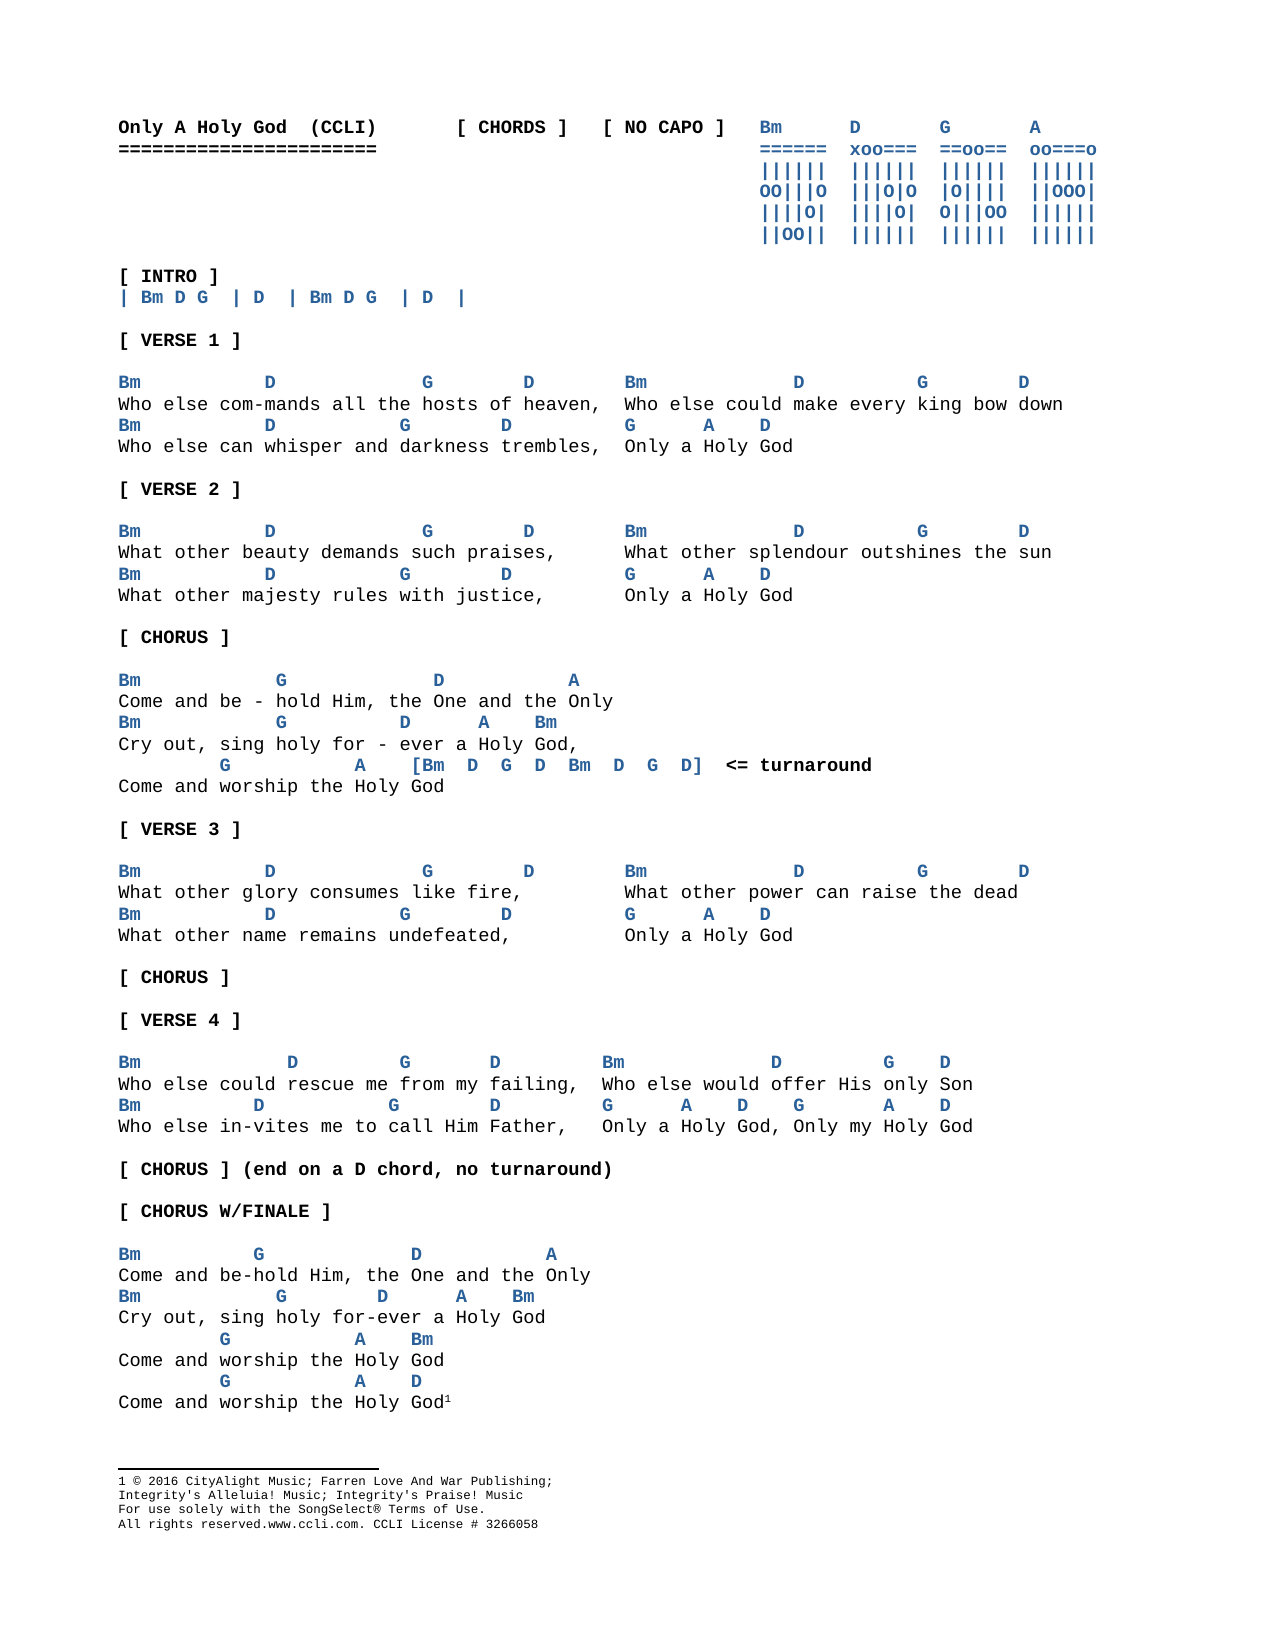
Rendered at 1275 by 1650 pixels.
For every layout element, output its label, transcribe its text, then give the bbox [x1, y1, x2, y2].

text [ VERSE 4 ] [118, 1011, 1157, 1032]
text [ CHORUS W/FINALE ] [118, 1202, 1157, 1223]
text |||||| |||||| |||||| |||||| [118, 161, 1157, 182]
text [ CHORUS ] [118, 968, 1157, 989]
text ======================= ====== xoo=== ==oo== oo===o [118, 139, 1157, 161]
text Bm G D A [118, 1244, 1157, 1266]
text Bm D G D G A D [118, 564, 1157, 586]
text Come and worship the Holy God [118, 1351, 1157, 1372]
text What other glory consumes like fire, What other power can raise the dead [118, 883, 1157, 904]
text Bm G D A Bm [118, 1287, 1157, 1308]
text G A [Bm D G D Bm D G D] <= turnaround [118, 756, 1157, 777]
text Bm D G D Bm D G D [118, 862, 1157, 883]
text OO|||O |||O|O |O|||| ||OOO| [118, 182, 1157, 203]
text | Bm D G | D | Bm D G | D | [118, 288, 1157, 309]
text Bm D G D G A D [118, 416, 1157, 437]
text [ VERSE 1 ] [118, 331, 1157, 352]
text What other majesty rules with justice, Only a Holy God [118, 586, 1157, 607]
text Cry out, sing holy for-ever a Holy God [118, 1308, 1157, 1329]
text Come and worship the Holy God [118, 777, 1157, 798]
text For use solely with the SongSelect® Terms of Use. [118, 1503, 1157, 1518]
text Integrity's Alleluia! Music; Integrity's Praise! Music [118, 1489, 1157, 1503]
text Bm D G D G A D G A D [118, 1096, 1157, 1117]
text [ INTRO ] [118, 267, 1157, 288]
text Who else in-vites me to call Him Father, Only a Holy God, Only my Holy God [118, 1117, 1157, 1138]
text Who else com-mands all the hosts of heaven, Who else could make every king bow down [118, 394, 1157, 416]
text Bm D G D G A D [118, 904, 1157, 926]
text All rights reserved.www.ccli.com. CCLI License # 3266058 [118, 1518, 1157, 1532]
text Only A Holy God (CCLI) [ CHORDS ] [ NO CAPO ] Bm D G A [118, 118, 1157, 139]
text What other beauty demands such praises, What other splendour outshines the sun [118, 543, 1157, 564]
text Bm G D A Bm [118, 713, 1157, 734]
text Come and be-hold Him, the One and the Only [118, 1266, 1157, 1287]
text Who else can whisper and darkness trembles, Only a Holy God [118, 437, 1157, 458]
text Come and be - hold Him, the One and the Only [118, 692, 1157, 713]
text Bm D G D Bm D G D [118, 1053, 1157, 1074]
text Bm G D A [118, 671, 1157, 692]
text [ CHORUS ] (end on a D chord, no turnaround) [118, 1159, 1157, 1181]
text [ VERSE 3 ] [118, 819, 1157, 841]
text G A Bm [118, 1329, 1157, 1351]
text Who else could rescue me from my failing, Who else would offer His only Son [118, 1074, 1157, 1096]
text [ CHORUS ] [118, 628, 1157, 649]
text Cry out, sing holy for - ever a Holy God, [118, 734, 1157, 756]
text G A D [118, 1372, 1157, 1393]
text What other name remains undefeated, Only a Holy God [118, 926, 1157, 947]
text Bm D G D Bm D G D [118, 373, 1157, 394]
text © 2016 CityAlight Music; Farren Love And War Publishing; [118, 1475, 1157, 1489]
text ||||O| ||||O| O|||OO |||||| [118, 203, 1157, 224]
text Come and worship the Holy God [118, 1393, 1157, 1414]
text Bm D G D Bm D G D [118, 522, 1157, 543]
text [ VERSE 2 ] [118, 479, 1157, 501]
text ||OO|| |||||| |||||| |||||| [118, 224, 1157, 246]
